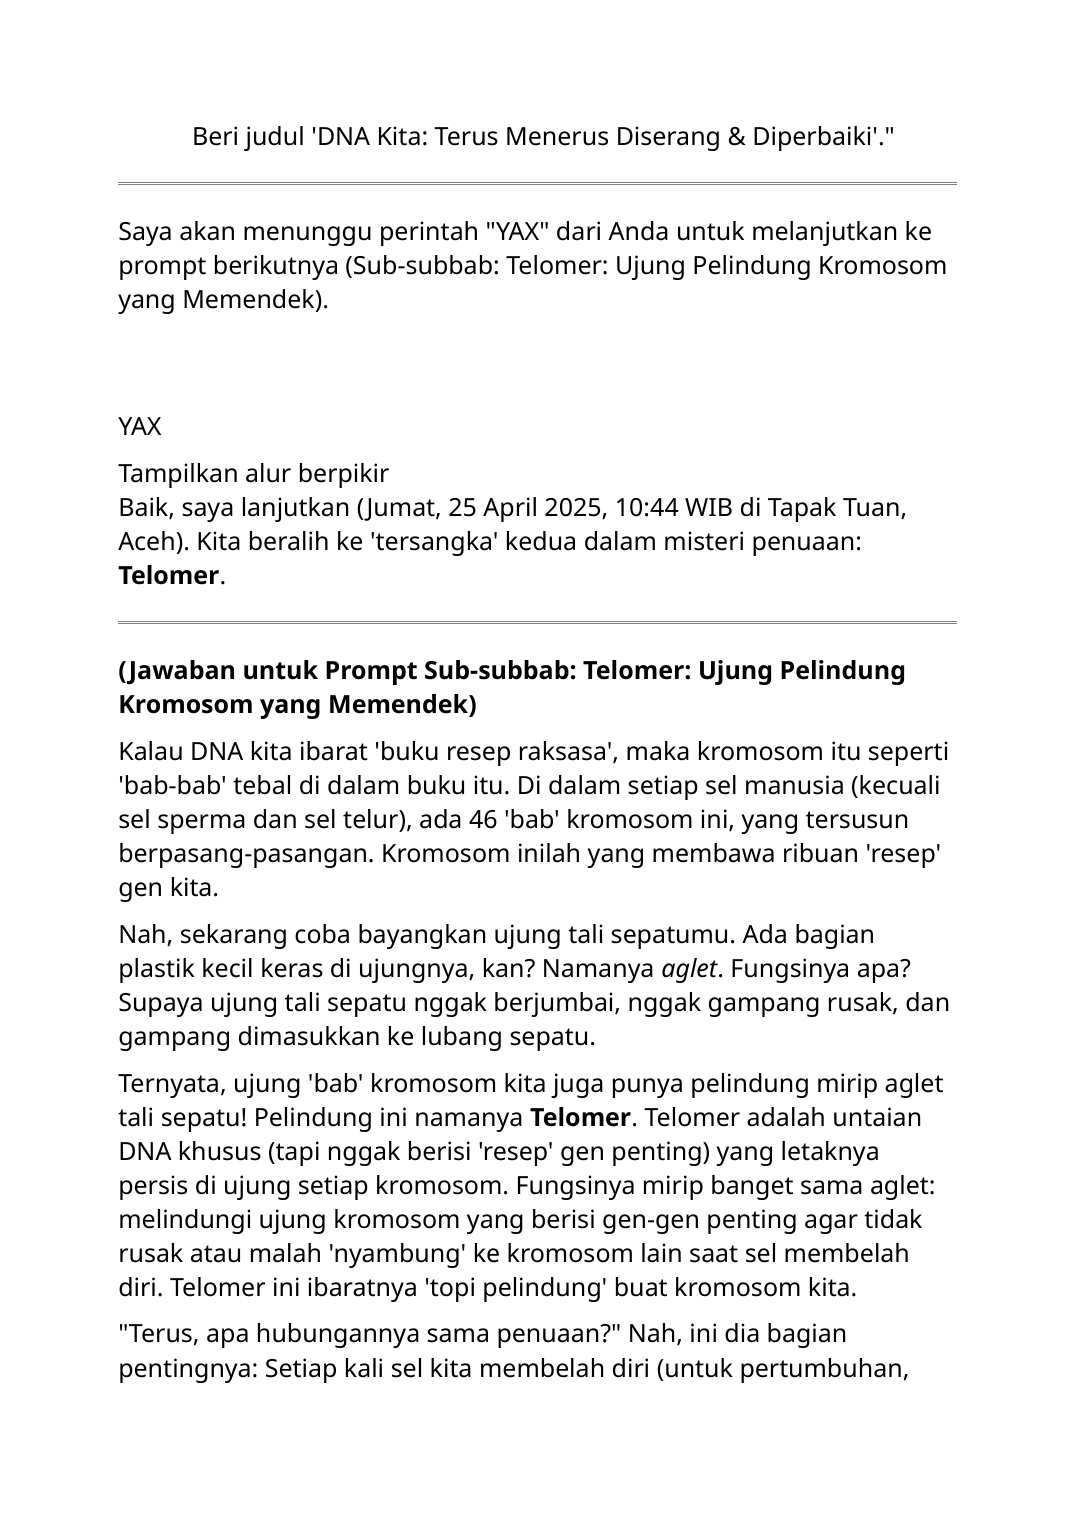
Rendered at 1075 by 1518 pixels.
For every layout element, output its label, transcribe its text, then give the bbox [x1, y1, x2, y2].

text Kalau DNA kita ibarat 'buku resep raksasa', maka kromosom itu seperti 'bab-bab' tebal di dalam buku itu. Di dalam setiap sel manusia (kecuali sel sperma dan sel telur), ada 46 'bab' kromosom ini, yang tersusun berpasang-pasangan. Kromosom inilah yang membawa ribuan 'resep' gen kita. [118, 734, 957, 904]
text (Jawaban untuk Prompt Sub-subbab: Telomer: Ujung Pelindung Kromosom yang Memendek) [118, 653, 957, 721]
text Tampilkan alur berpikir [118, 455, 957, 489]
text YAX [118, 409, 957, 443]
text Nah, sekarang coba bayangkan ujung tali sepatumu. Ada bagian plastik kecil keras di ujungnya, kan? Namanya aglet. Fungsinya apa? Supaya ujung tali sepatu nggak berjumbai, nggak gampang rusak, dan gampang dimasukkan ke lubang sepatu. [118, 916, 957, 1053]
text Saya akan menunggu perintah "YAX" dari Anda untuk melanjutkan ke prompt berikutnya (Sub-subbab: Telomer: Ujung Pelindung Kromosom yang Memendek). [118, 213, 957, 316]
text Baik, saya lanjutkan (Jumat, 25 April 2025, 10:44 WIB di Tapak Tuan, Aceh). Kita beralih ke 'tersangka' kedua dalam misteri penuaan: Telomer. [118, 489, 957, 592]
text Ternyata, ujung 'bab' kromosom kita juga punya pelindung mirip aglet tali sepatu! Pelindung ini namanya Telomer. Telomer adalah untaian DNA khusus (tapi nggak berisi 'resep' gen penting) yang letaknya persis di ujung setiap kromosom. Fungsinya mirip banget sama aglet: melindungi ujung kromosom yang berisi gen-gen penting agar tidak rusak atau malah 'nyambung' ke kromosom lain saat sel membelah diri. Telomer ini ibaratnya 'topi pelindung' buat kromosom kita. [118, 1065, 957, 1304]
list Beri judul 'DNA Kita: Terus Menerus Diserang & Diperbaiki'." [162, 118, 957, 152]
text "Terus, apa hubungannya sama penuaan?" Nah, ini dia bagian pentingnya: Setiap kali sel kita membelah diri (untuk pertumbuhan, [118, 1316, 957, 1384]
